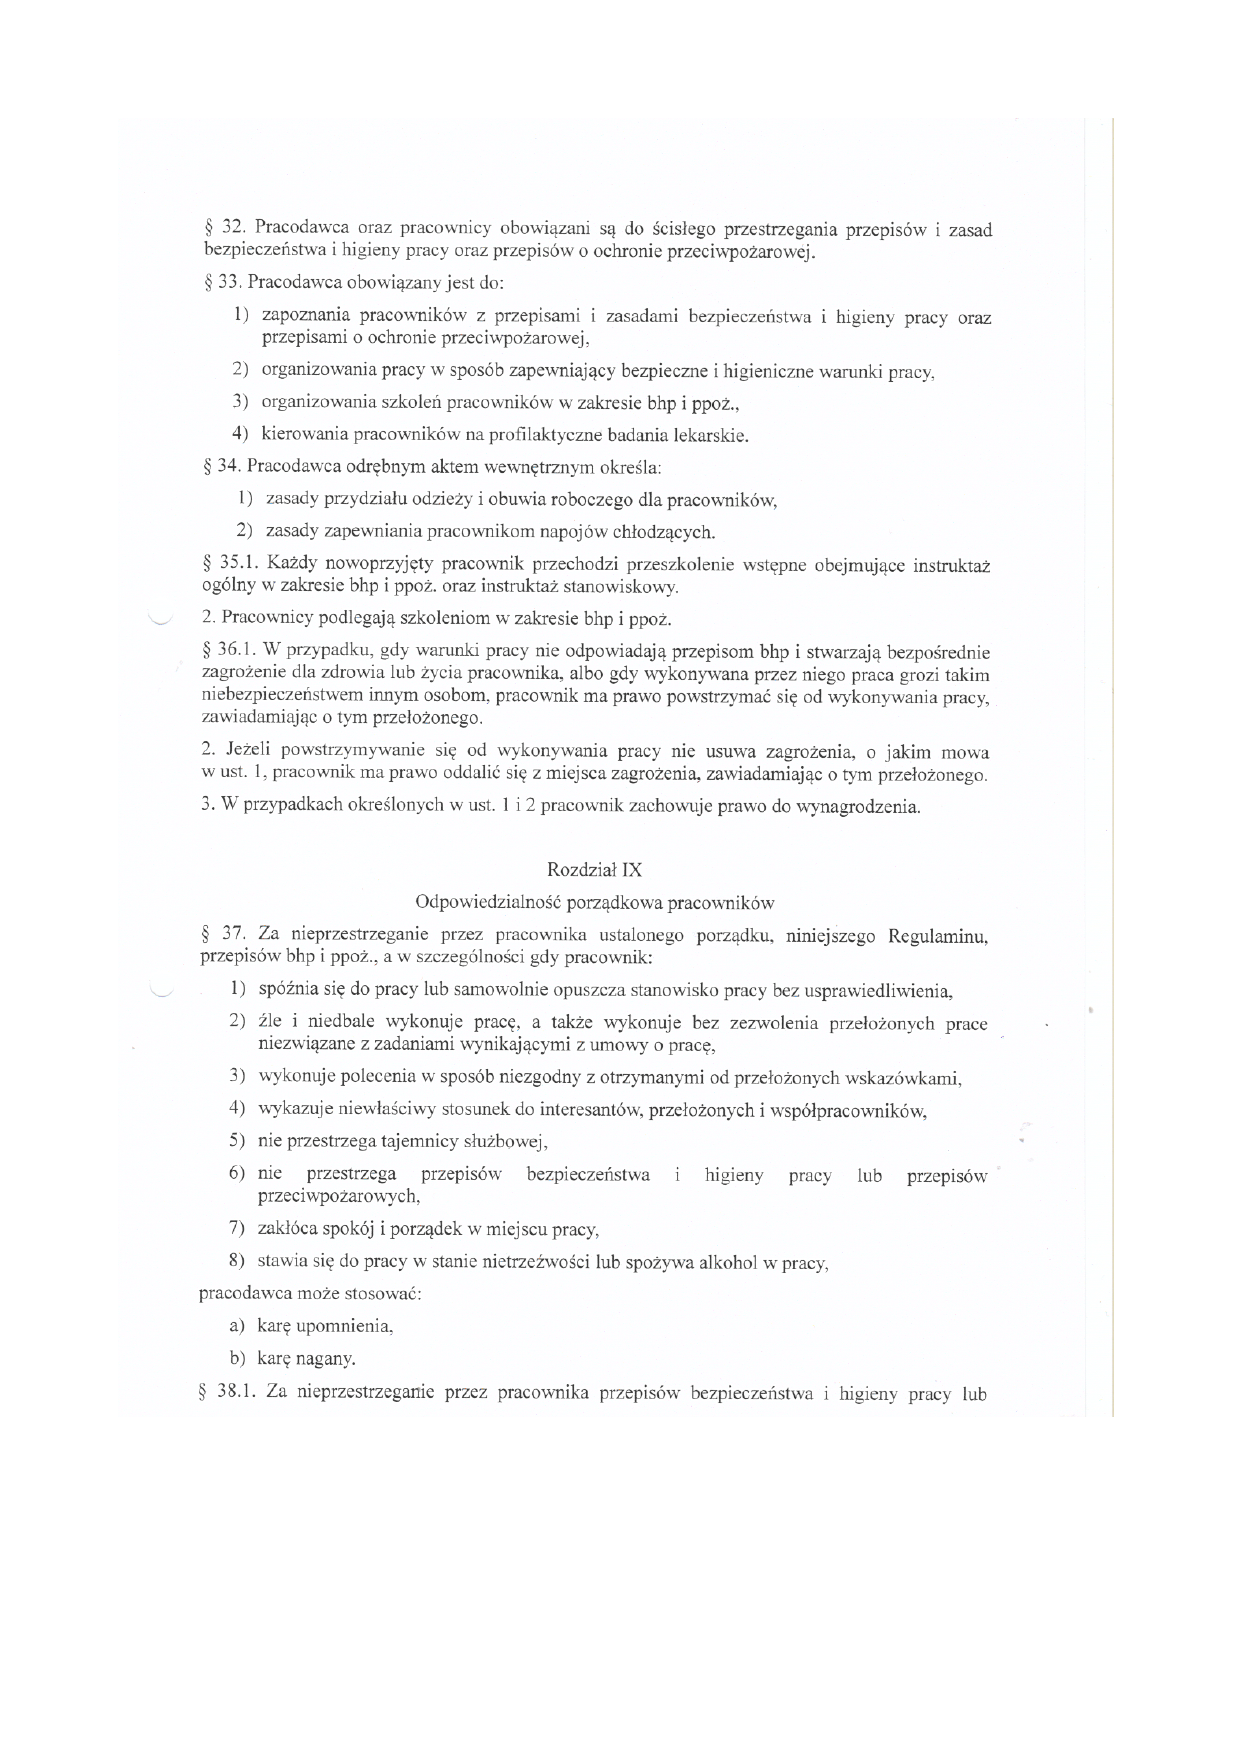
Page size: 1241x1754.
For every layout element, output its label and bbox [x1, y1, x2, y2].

picture [118, 118, 1123, 1417]
